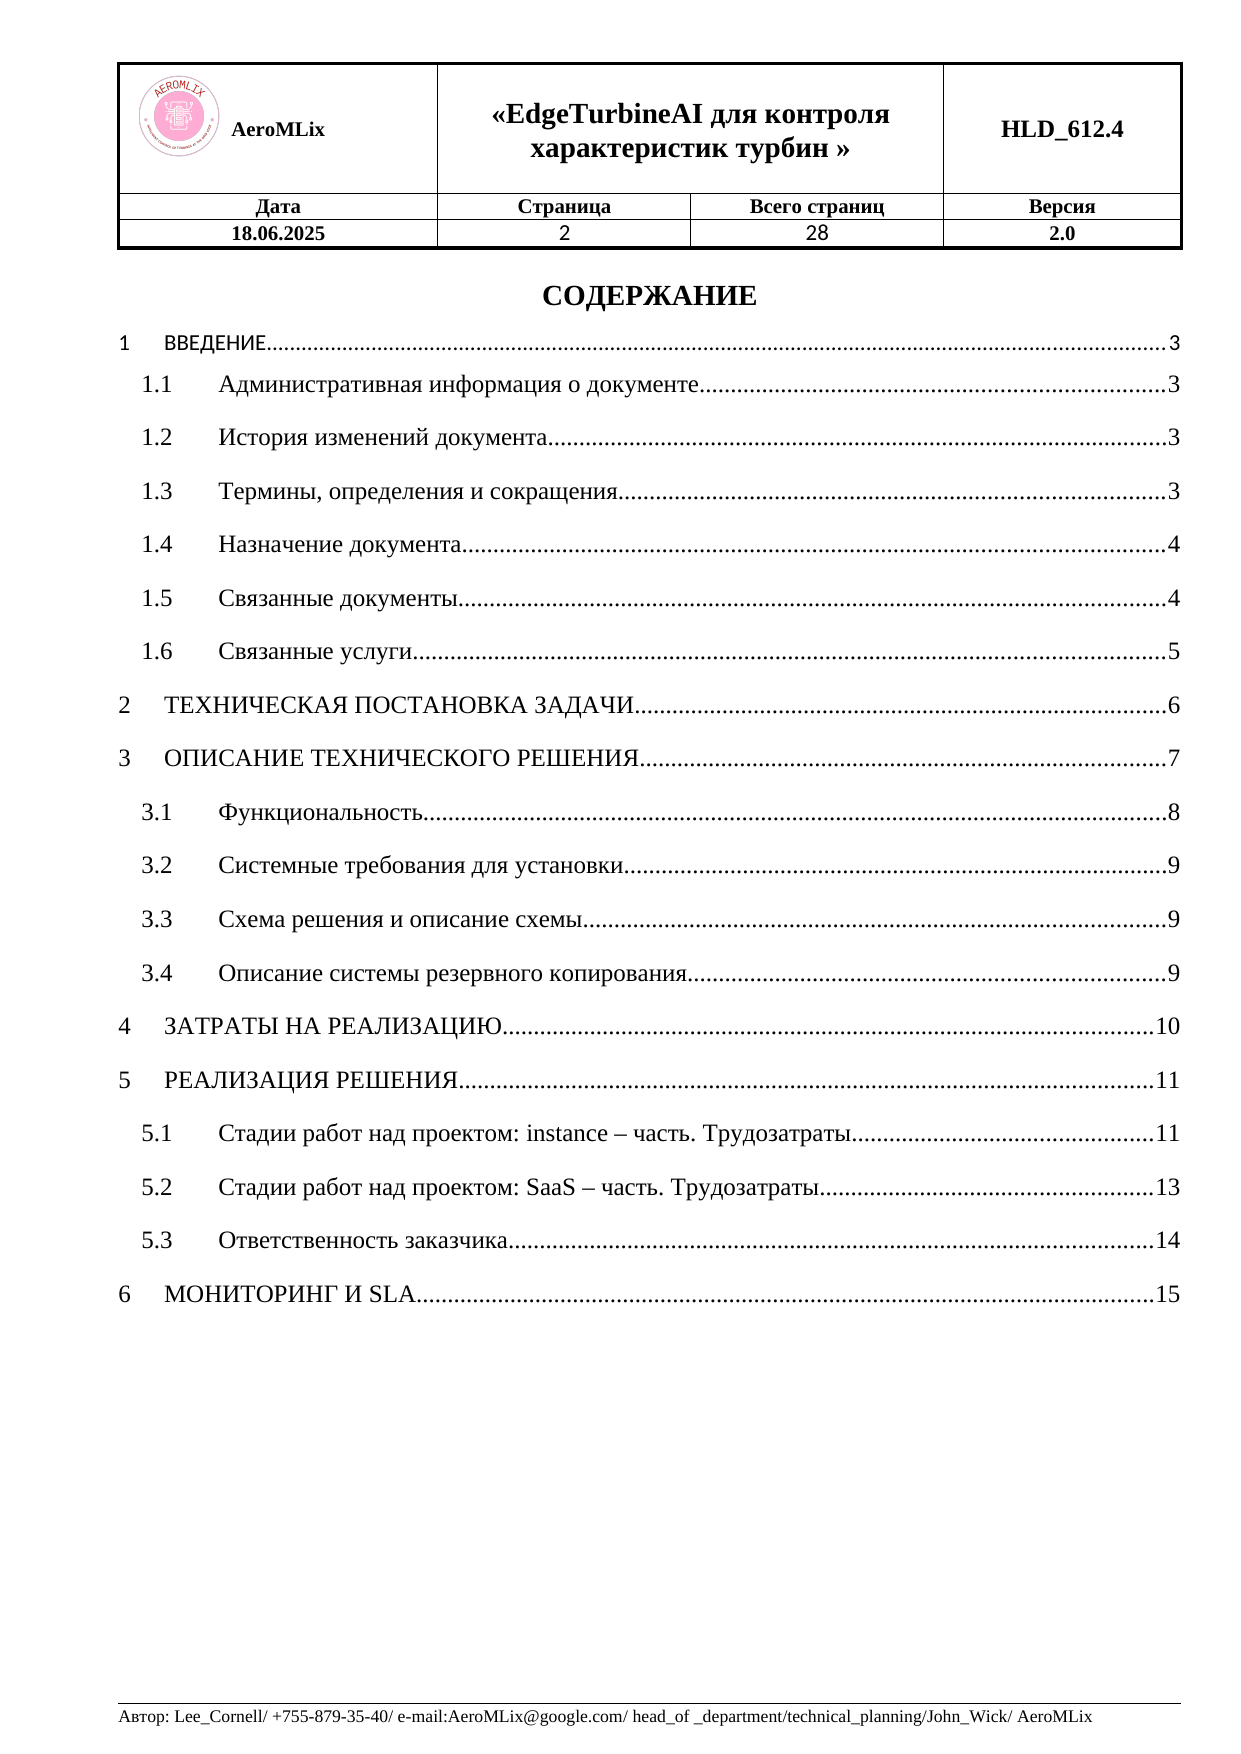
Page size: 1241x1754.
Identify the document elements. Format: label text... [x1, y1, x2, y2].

text 3.4 Описание системы резервного копирования 9 [141, 958, 1181, 986]
text 5.3 Ответственность заказчика 14 [141, 1225, 1181, 1254]
text 1.5 Связанные документы 4 [141, 583, 1181, 612]
text 1.3 Термины, определения и сокращения 3 [141, 476, 1181, 504]
text 5.2 Стадии работ над проектом: SaaS – часть. Трудозатраты 13 [141, 1172, 1181, 1201]
picture [138, 75, 220, 157]
text 4 ЗАТРАТЫ НА РЕАЛИЗАЦИЮ 10 [118, 1011, 1181, 1040]
text 1.2 История изменений документа 3 [141, 422, 1181, 451]
text 3.3 Схема решения и описание схемы 9 [141, 904, 1181, 933]
text 1.4 Назначение документа 4 [141, 529, 1181, 558]
text 3.1 Функциональность 8 [141, 797, 1181, 826]
text 3.2 Системные требования для установки 9 [141, 851, 1181, 879]
text 1.6 Связанные услуги 5 [141, 636, 1181, 665]
subtitle СОДЕРЖАНИЕ [118, 278, 1181, 311]
text 2 ТЕХНИЧЕСКАЯ ПОСТАНОВКА ЗАДАЧИ 6 [118, 690, 1181, 719]
text 5 РЕАЛИЗАЦИЯ РЕШЕНИЯ 11 [118, 1065, 1181, 1093]
text 3 ОПИСАНИЕ ТЕХНИЧЕСКОГО РЕШЕНИЯ 7 [118, 743, 1181, 772]
text 5.1 Стадии работ над проектом: instance – часть. Трудозатраты 11 [141, 1118, 1181, 1147]
text 6 МОНИТОРИНГ И SLA 15 [118, 1279, 1181, 1308]
text 1.1 Административная информация о документе 3 [141, 369, 1181, 397]
text 1 ВВЕДЕНИЕ 3 [118, 328, 1181, 356]
